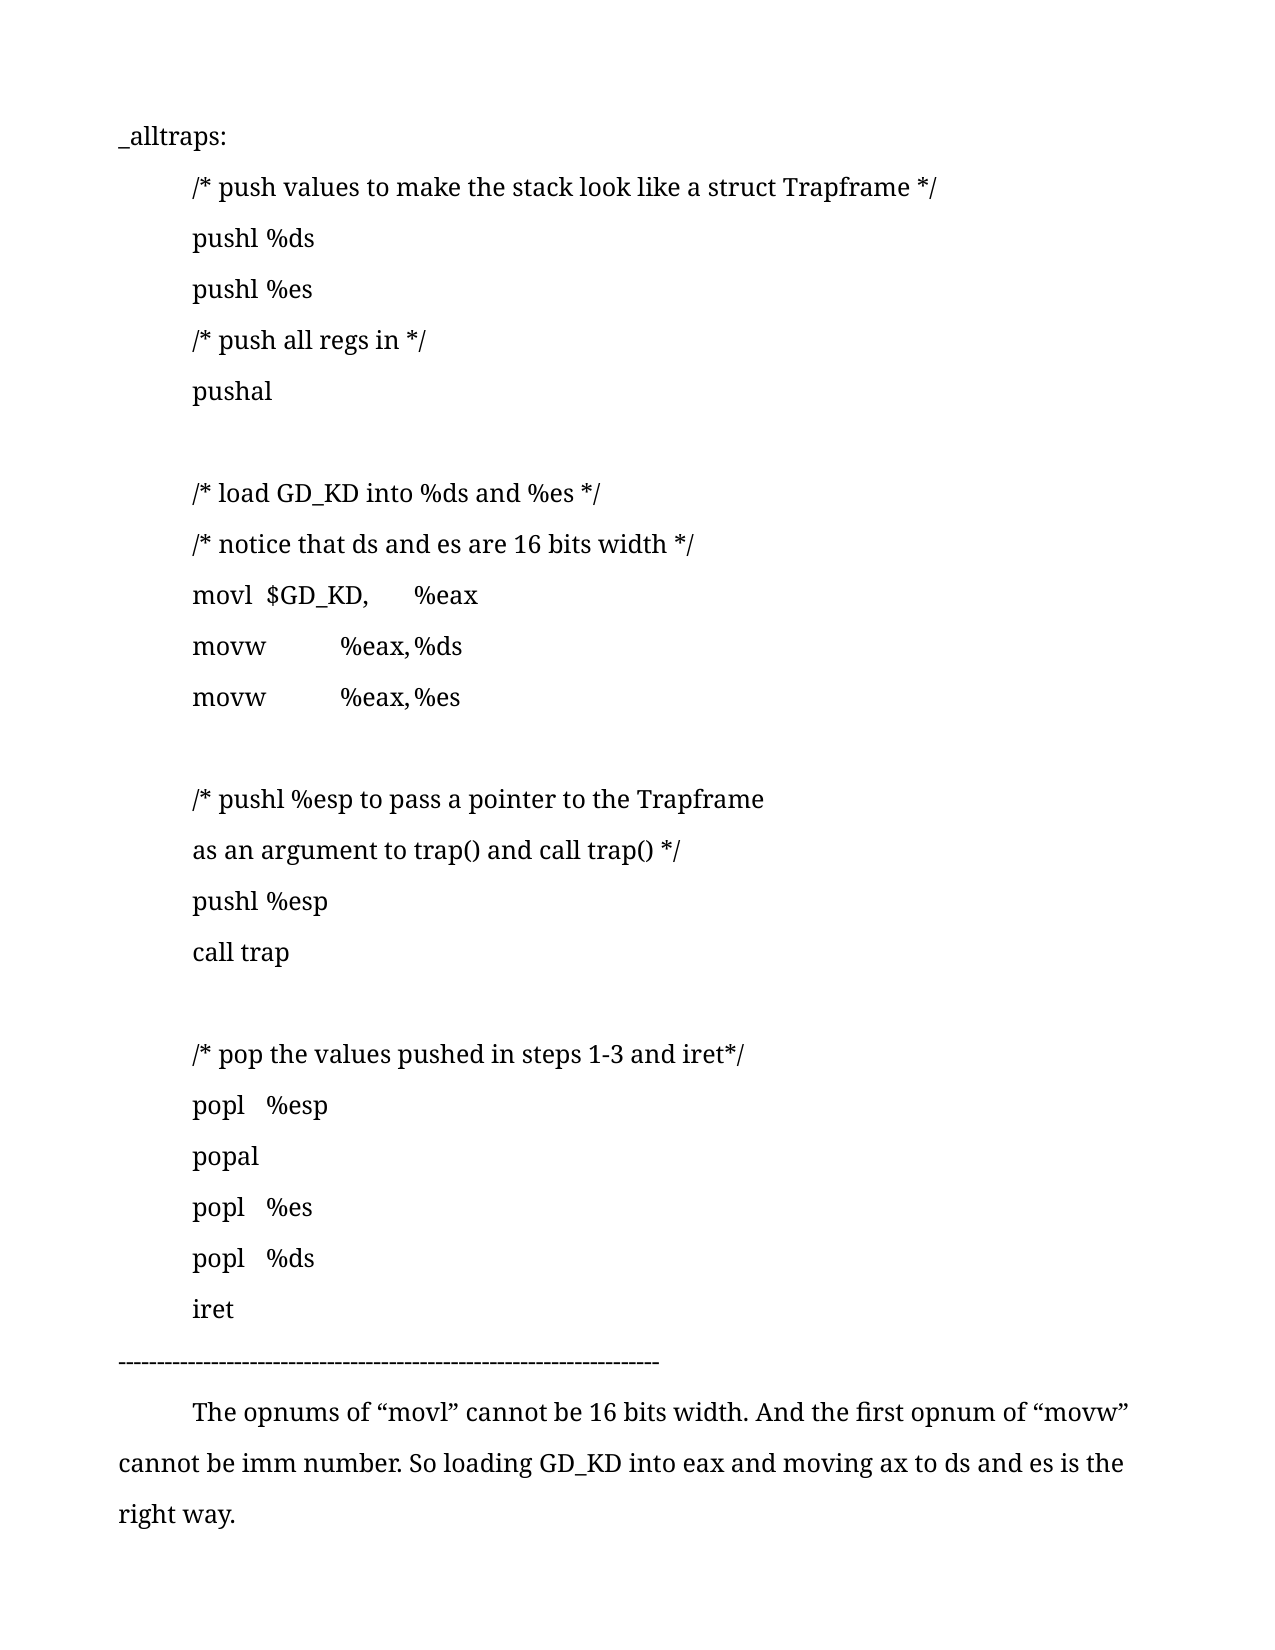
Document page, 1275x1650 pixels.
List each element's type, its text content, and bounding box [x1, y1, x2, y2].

text popal [118, 1139, 1157, 1173]
text iret ---------------------------------------------------------------------- The opnums of “movl” cannot be 16 bits width. And the first opnum of “movw” cannot be imm number. So loading GD_KD into eax and moving ax to ds and es is the right way. [118, 1292, 1157, 1530]
text movl $GD_KD, %eax [118, 577, 1157, 612]
text call trap [118, 935, 1157, 969]
text /* push values to make the stack look like a struct Trapframe */ [118, 169, 1157, 203]
text pushl %esp [118, 884, 1157, 918]
text movw %eax, %ds [118, 628, 1157, 663]
text popl %es [118, 1190, 1157, 1224]
text /* notice that ds and es are 16 bits width */ [118, 526, 1157, 561]
text as an argument to trap() and call trap() */ [118, 833, 1157, 867]
text pushl %es [118, 271, 1157, 305]
text /* push all regs in */ [118, 322, 1157, 356]
text popl %ds [118, 1241, 1157, 1275]
text _alltraps: [118, 118, 1157, 152]
text pushal [118, 373, 1157, 407]
text pushl %ds [118, 220, 1157, 254]
text /* load GD_KD into %ds and %es */ [118, 475, 1157, 509]
text /* pushl %esp to pass a pointer to the Trapframe [118, 782, 1157, 816]
text movw %eax, %es [118, 679, 1157, 714]
text popl %esp [118, 1088, 1157, 1122]
text /* pop the values pushed in steps 1-3 and iret*/ [118, 1037, 1157, 1071]
